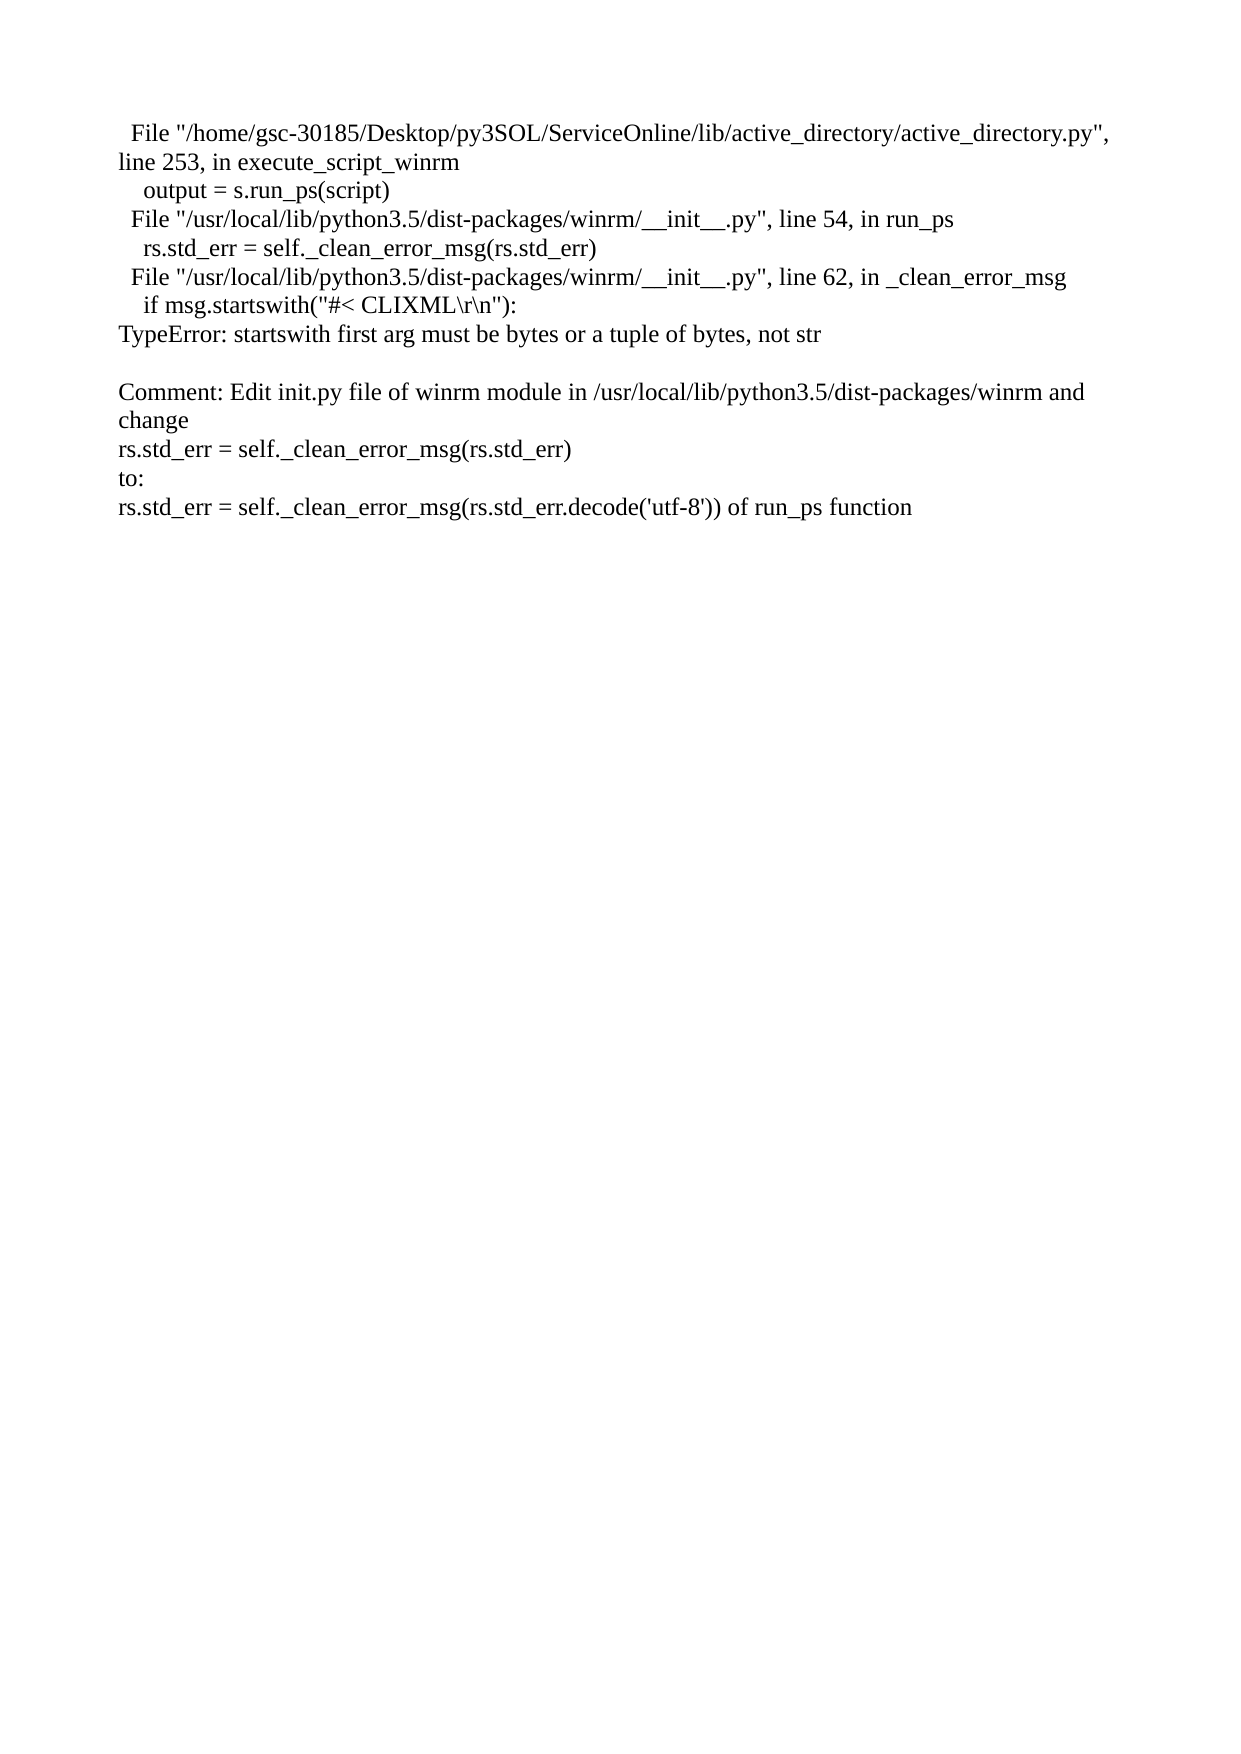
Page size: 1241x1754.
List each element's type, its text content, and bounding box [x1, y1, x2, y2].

text File "/usr/local/lib/python3.5/dist-packages/winrm/__init__.py", line 54, in run_ps [118, 204, 1122, 233]
text File "/home/gsc-30185/Desktop/py3SOL/ServiceOnline/lib/active_directory/active_directory.py", line 253, in execute_script_winrm [118, 118, 1122, 176]
text TypeError: startswith first arg must be bytes or a tuple of bytes, not str [118, 319, 1122, 348]
text output = s.run_ps(script) [118, 176, 1122, 204]
text rs.std_err = self._clean_error_msg(rs.std_err) [118, 233, 1122, 262]
text rs.std_err = self._clean_error_msg(rs.std_err) to: rs.std_err = self._clean_error_msg(rs.std_err.decode('utf-8')) of run_ps function [118, 434, 1122, 521]
text if msg.startswith("#< CLIXML\r\n"): [118, 291, 1122, 319]
text File "/usr/local/lib/python3.5/dist-packages/winrm/__init__.py", line 62, in _clean_error_msg [118, 262, 1122, 291]
text Comment: Edit init.py file of winrm module in /usr/local/lib/python3.5/dist-packages/winrm and change [118, 377, 1122, 434]
